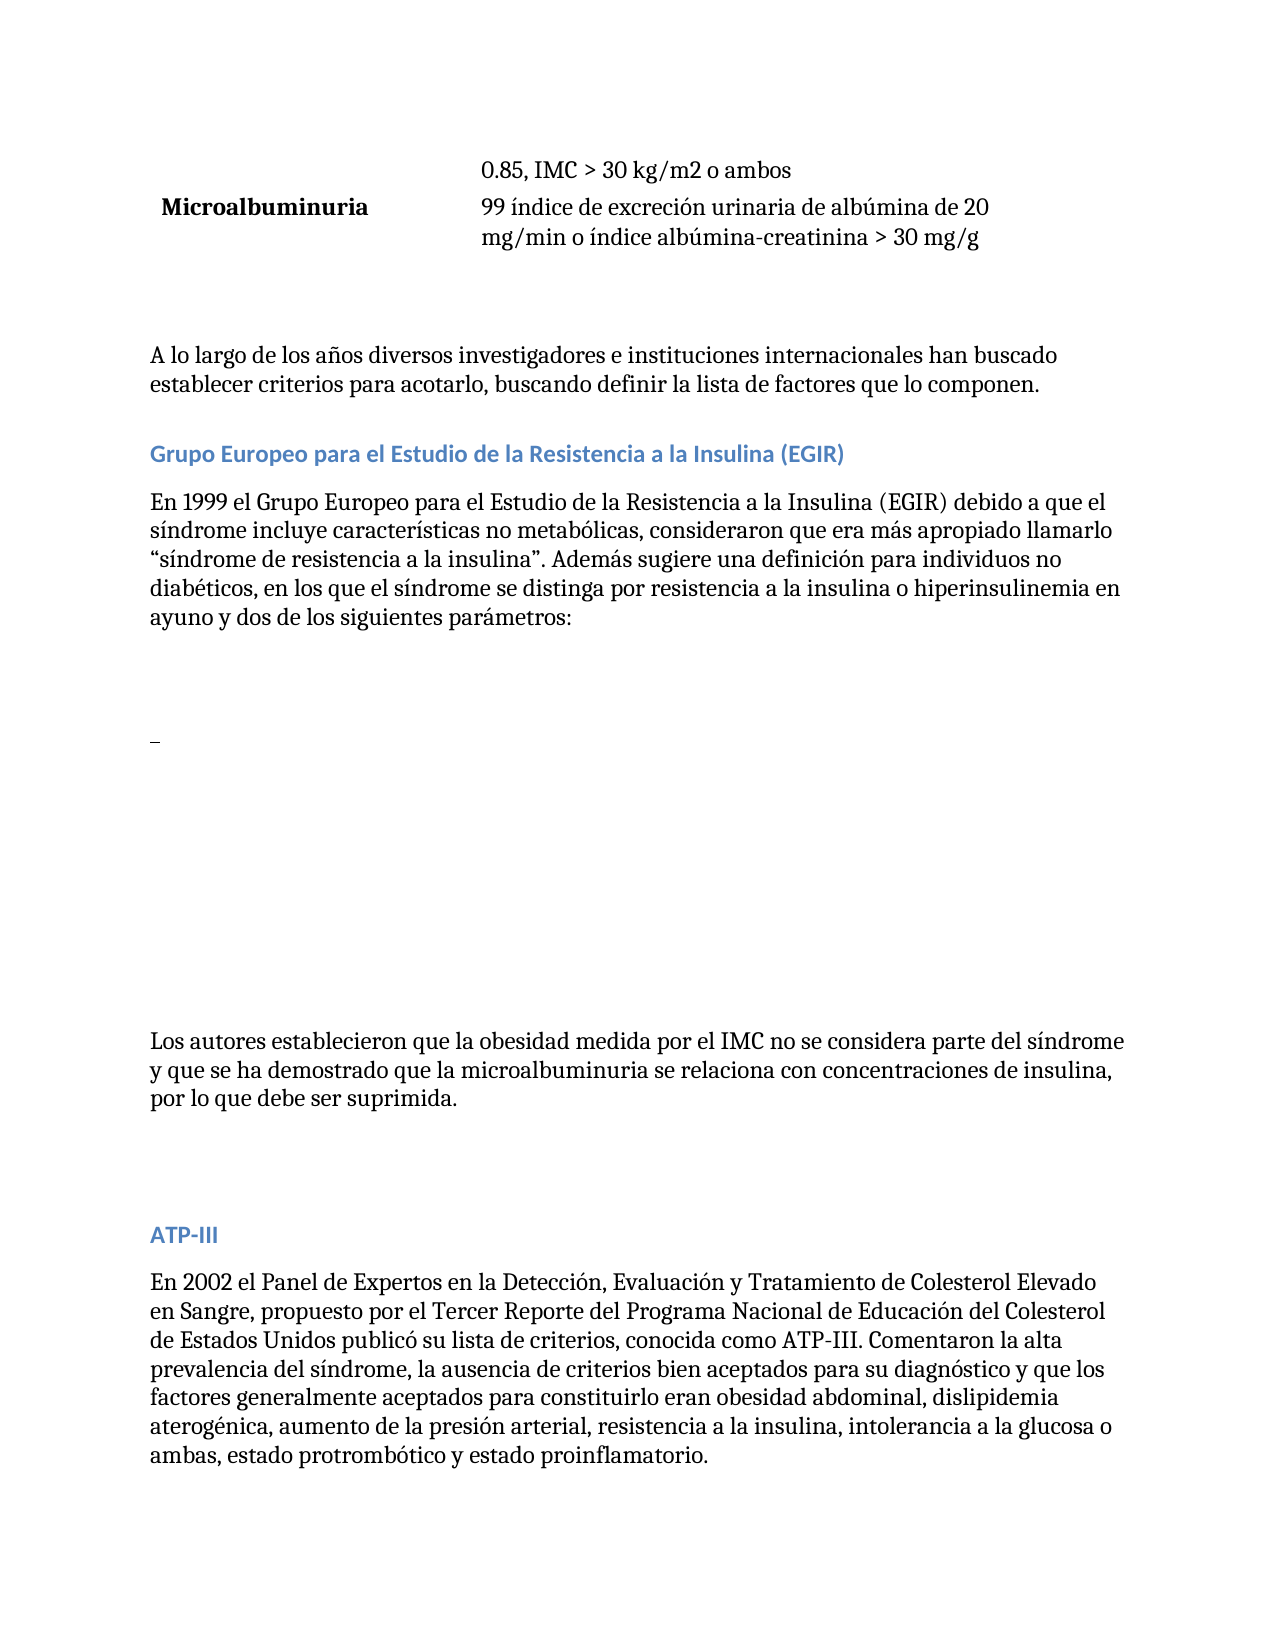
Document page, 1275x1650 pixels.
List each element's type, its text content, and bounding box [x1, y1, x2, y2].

table_header [154, 716, 160, 741]
subtitle Grupo Europeo para el Estudio de la Resistencia a la Insulina (EGIR) [150, 438, 1125, 469]
text A lo largo de los años diversos investigadores e instituciones internacionales han buscado establecer criterios para acotarlo, buscando definir la lista de factores que lo componen. [150, 341, 1125, 399]
text En 2002 el Panel de Expertos en la Detección, Evaluación y Tratamiento de Colesterol Elevado en Sangre, propuesto por el Tercer Reporte del Programa Nacional de Educación del Colesterol de Estados Unidos publicó su lista de criterios, conocida como ATP-III. Comentaron la alta prevalencia del síndrome, la ausencia de criterios bien aceptados para su diagnóstico y que los factores generalmente aceptados para constituirlo eran obesidad abdominal, dislipidemia aterogénica, aumento de la presión arterial, resistencia a la insulina, intolerancia a la glucosa o ambas, estado protrombótico y estado proinflamatorio. [150, 1268, 1125, 1469]
table_cell [150, 842, 154, 867]
table_cell [150, 150, 470, 189]
text En 1999 el Grupo Europeo para el Estudio de la Resistencia a la Insulina (EGIR) debido a que el síndrome incluye características no metabólicas, consideraron que era más apropiado llamarlo “síndrome de resistencia a la insulina”. Además sugiere una definición para individuos no diabéticos, en los que el síndrome se distinga por resistencia a la insulina o hiperinsulinemia en ayuno y dos de los siguientes parámetros: [150, 488, 1125, 631]
table_cell [150, 817, 154, 842]
text Los autores establecieron que la obesidad medida por el IMC no se considera parte del síndrome y que se ha demostrado que la microalbuminuria se relaciona con concentraciones de insulina, por lo que debe ser suprimida. [150, 1027, 1125, 1113]
subtitle ATP-III [150, 1219, 1125, 1249]
table_cell Microalbuminuria [150, 189, 470, 256]
table_cell 0.85, IMC > 30 kg/m2 o ambos [470, 150, 1057, 189]
table_cell 99 índice de excreción urinaria de albúmina de 20 mg/min o índice albúmina-creatinina > 30 mg/g [470, 189, 1057, 256]
